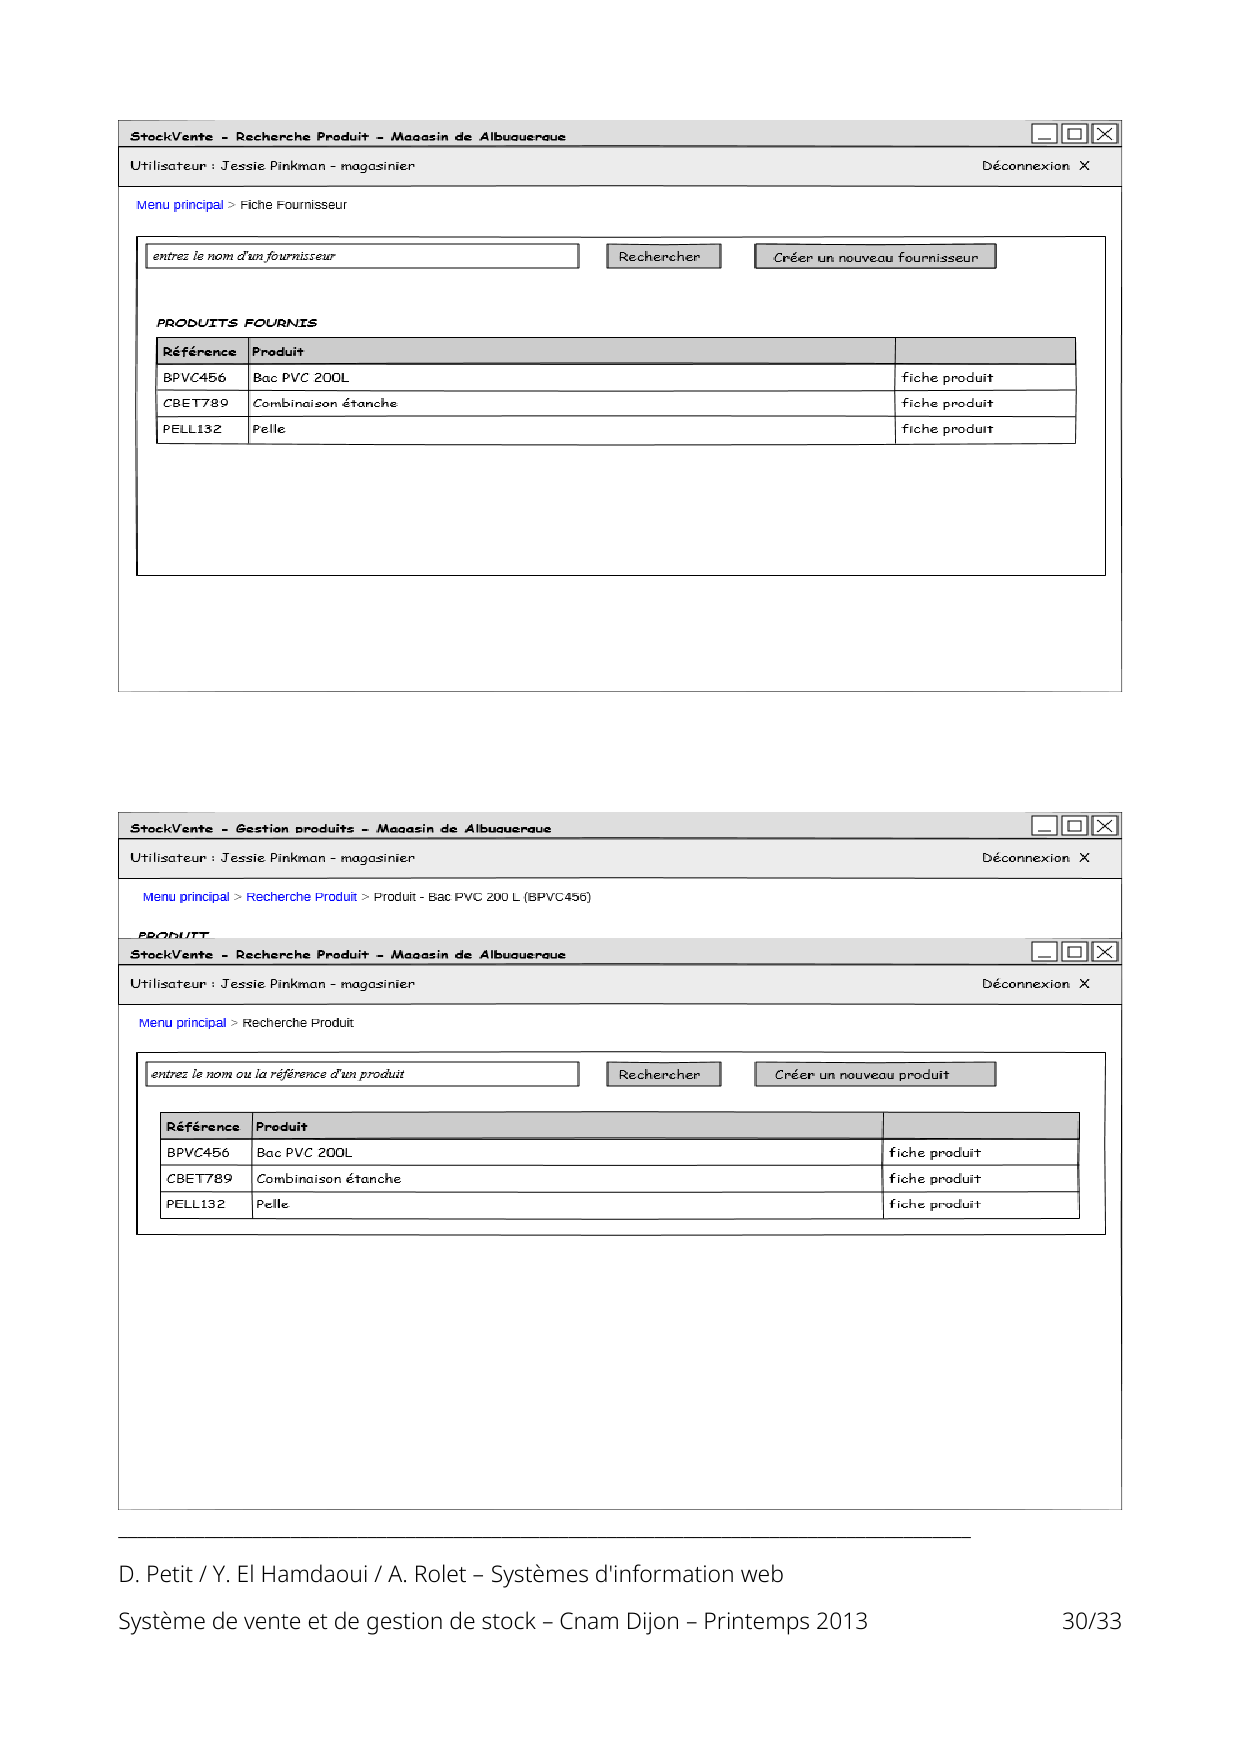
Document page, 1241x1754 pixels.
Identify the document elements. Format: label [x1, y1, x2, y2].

picture [118, 812, 1123, 1510]
picture [118, 120, 1123, 692]
